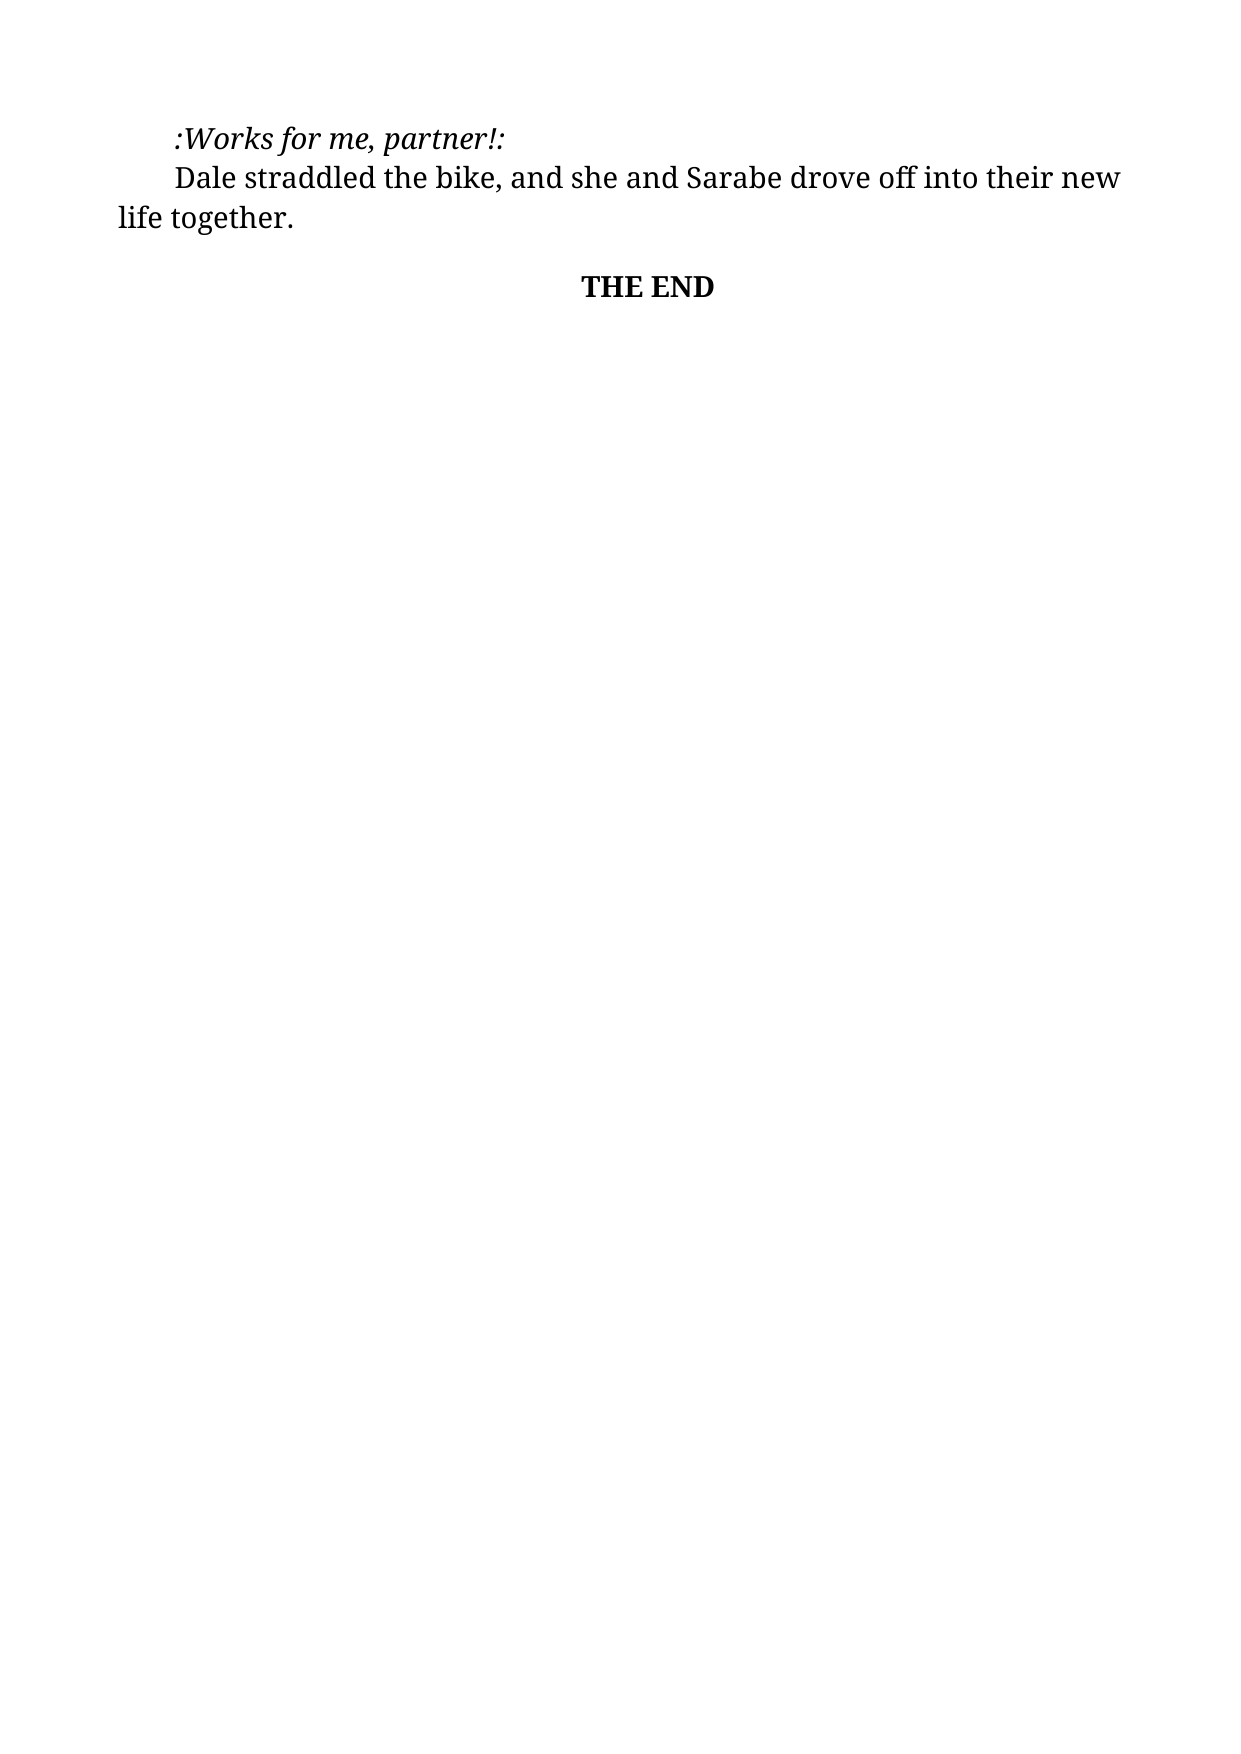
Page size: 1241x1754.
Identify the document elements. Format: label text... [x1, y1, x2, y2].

text THE END [118, 266, 1122, 306]
text :Works for me, partner!: [118, 118, 1122, 158]
text Dale straddled the bike, and she and Sarabe drove off into their new life together. [118, 158, 1122, 237]
